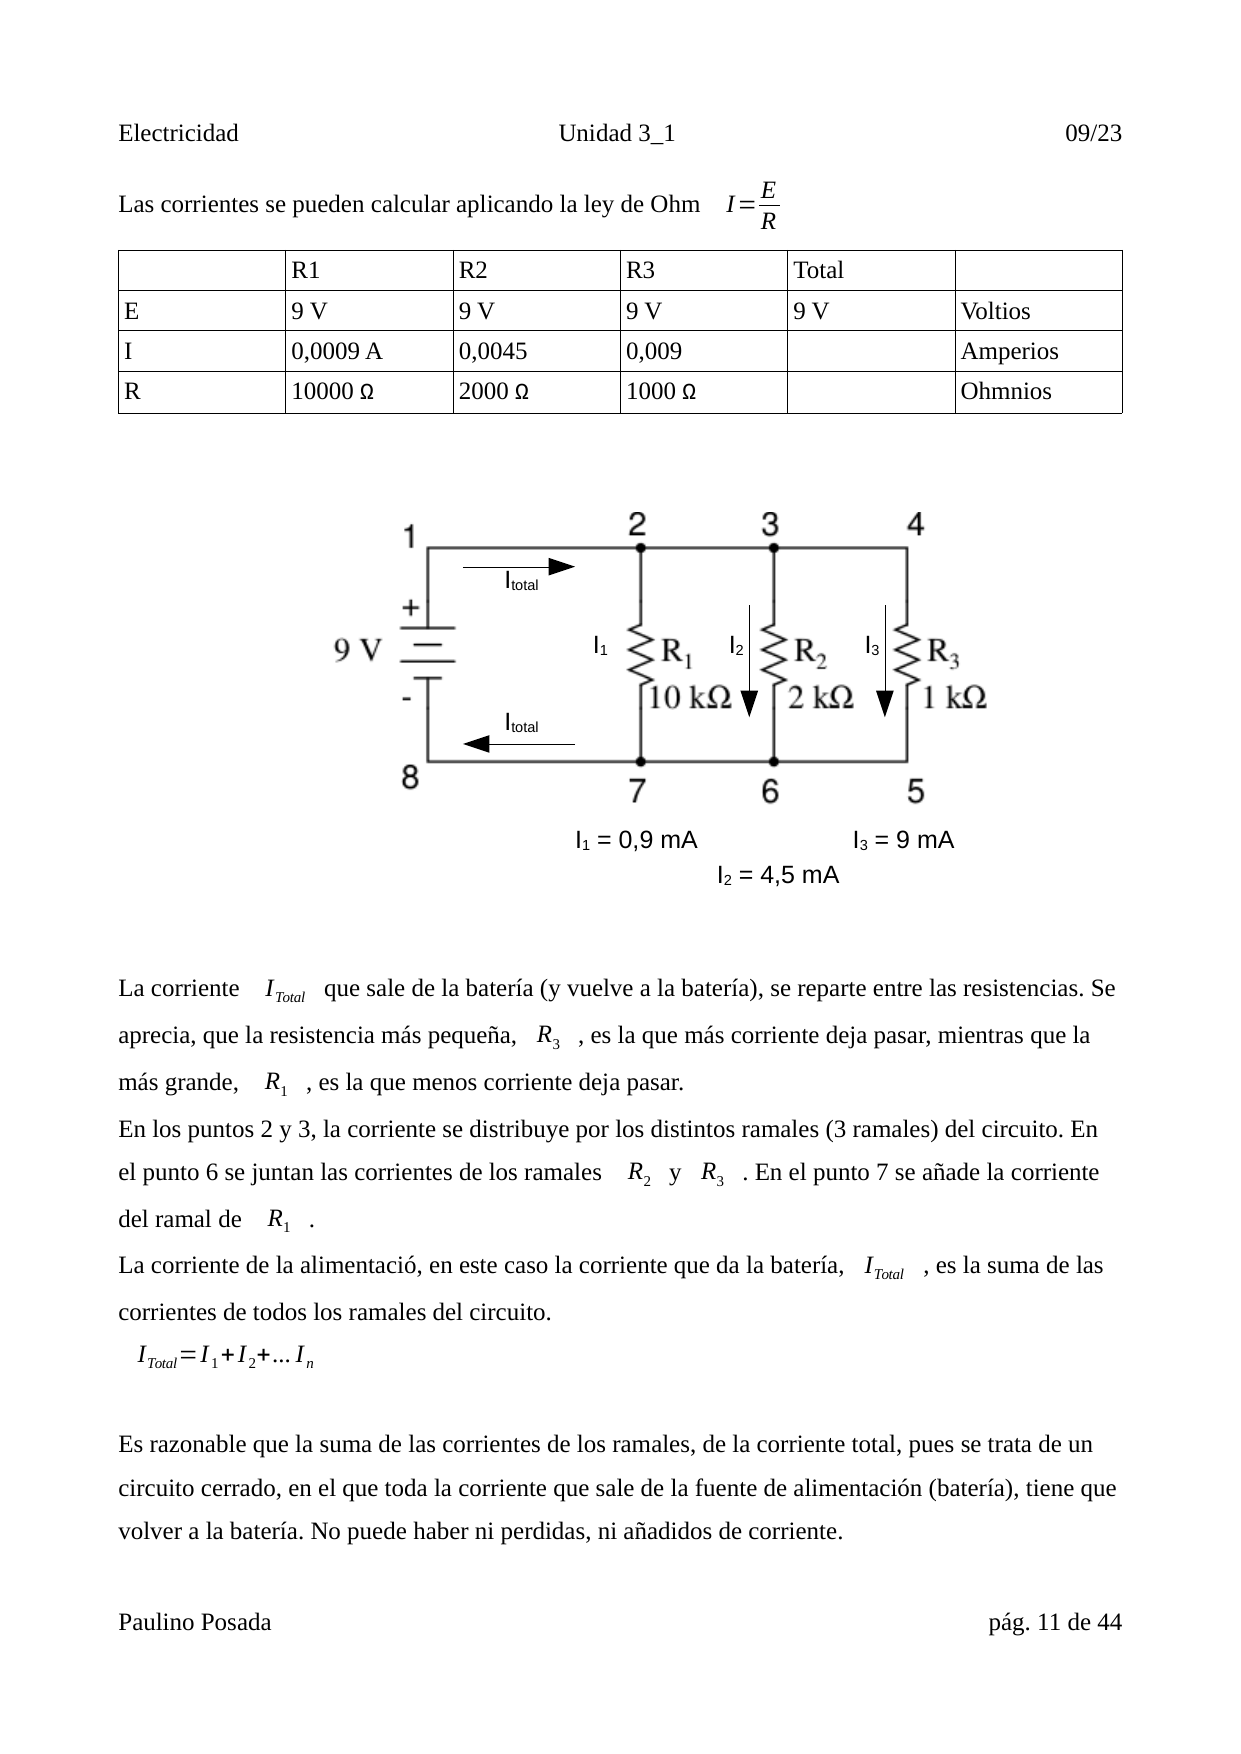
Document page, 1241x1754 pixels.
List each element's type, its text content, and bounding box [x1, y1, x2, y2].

table_header Total [788, 251, 955, 290]
table_cell R [119, 372, 285, 412]
table_cell 9 V [621, 291, 787, 330]
text Es razonable que la suma de las corrientes de los ramales, de la corriente total, pues se trata de un circuito cerrado, en el que toda la corriente que sale de la fuente de alimentación (batería), tiene que volver a la batería. No puede haber ni perdidas, ni añadidos de corriente. [118, 1429, 1122, 1544]
table_cell 0,009 [621, 331, 787, 371]
table_cell 9 V [454, 291, 620, 330]
table_cell 0,0009 A [286, 331, 453, 371]
text En los puntos 2 y 3, la corriente se distribuye por los distintos ramales (3 ramales) del circuito. En el punto 6 se juntan las corrientes de los ramales y. En el punto 7 se añade la corriente del ramal de . [118, 1114, 1122, 1236]
table_cell Amperios [956, 331, 1122, 371]
table_cell Ohmnios [956, 372, 1122, 412]
table_header [956, 251, 1122, 290]
text Las corrientes se pueden calcular aplicando la ley de Ohm [118, 176, 1122, 235]
table_cell 1000 Ω [621, 372, 787, 412]
table_cell Voltios [956, 291, 1122, 330]
table_cell 10000 Ω [286, 372, 453, 412]
table_header R1 [286, 251, 453, 290]
text La corriente de la alimentació, en este caso la corriente que da la batería,, es la suma de las corrientes de todos los ramales del circuito. [118, 1251, 1122, 1326]
table_cell E [119, 291, 285, 330]
table_header R3 [621, 251, 787, 290]
table_cell 9 V [286, 291, 453, 330]
table_header [119, 251, 285, 290]
table_cell 2000 Ω [454, 372, 620, 412]
table_header R2 [454, 251, 620, 290]
table_cell [788, 372, 955, 412]
picture [295, 512, 1001, 809]
table_cell 9 V [788, 291, 955, 330]
text La corriente que sale de la batería (y vuelve a la batería), se reparte entre las resistencias. Se aprecia, que la resistencia más pequeña,, es la que más corriente deja pasar, mientras que la más grande, , es la que menos corriente deja pasar. [118, 973, 1122, 1099]
table_cell I [119, 331, 285, 371]
table_cell 0,0045 [454, 331, 620, 371]
table_cell [788, 331, 955, 371]
